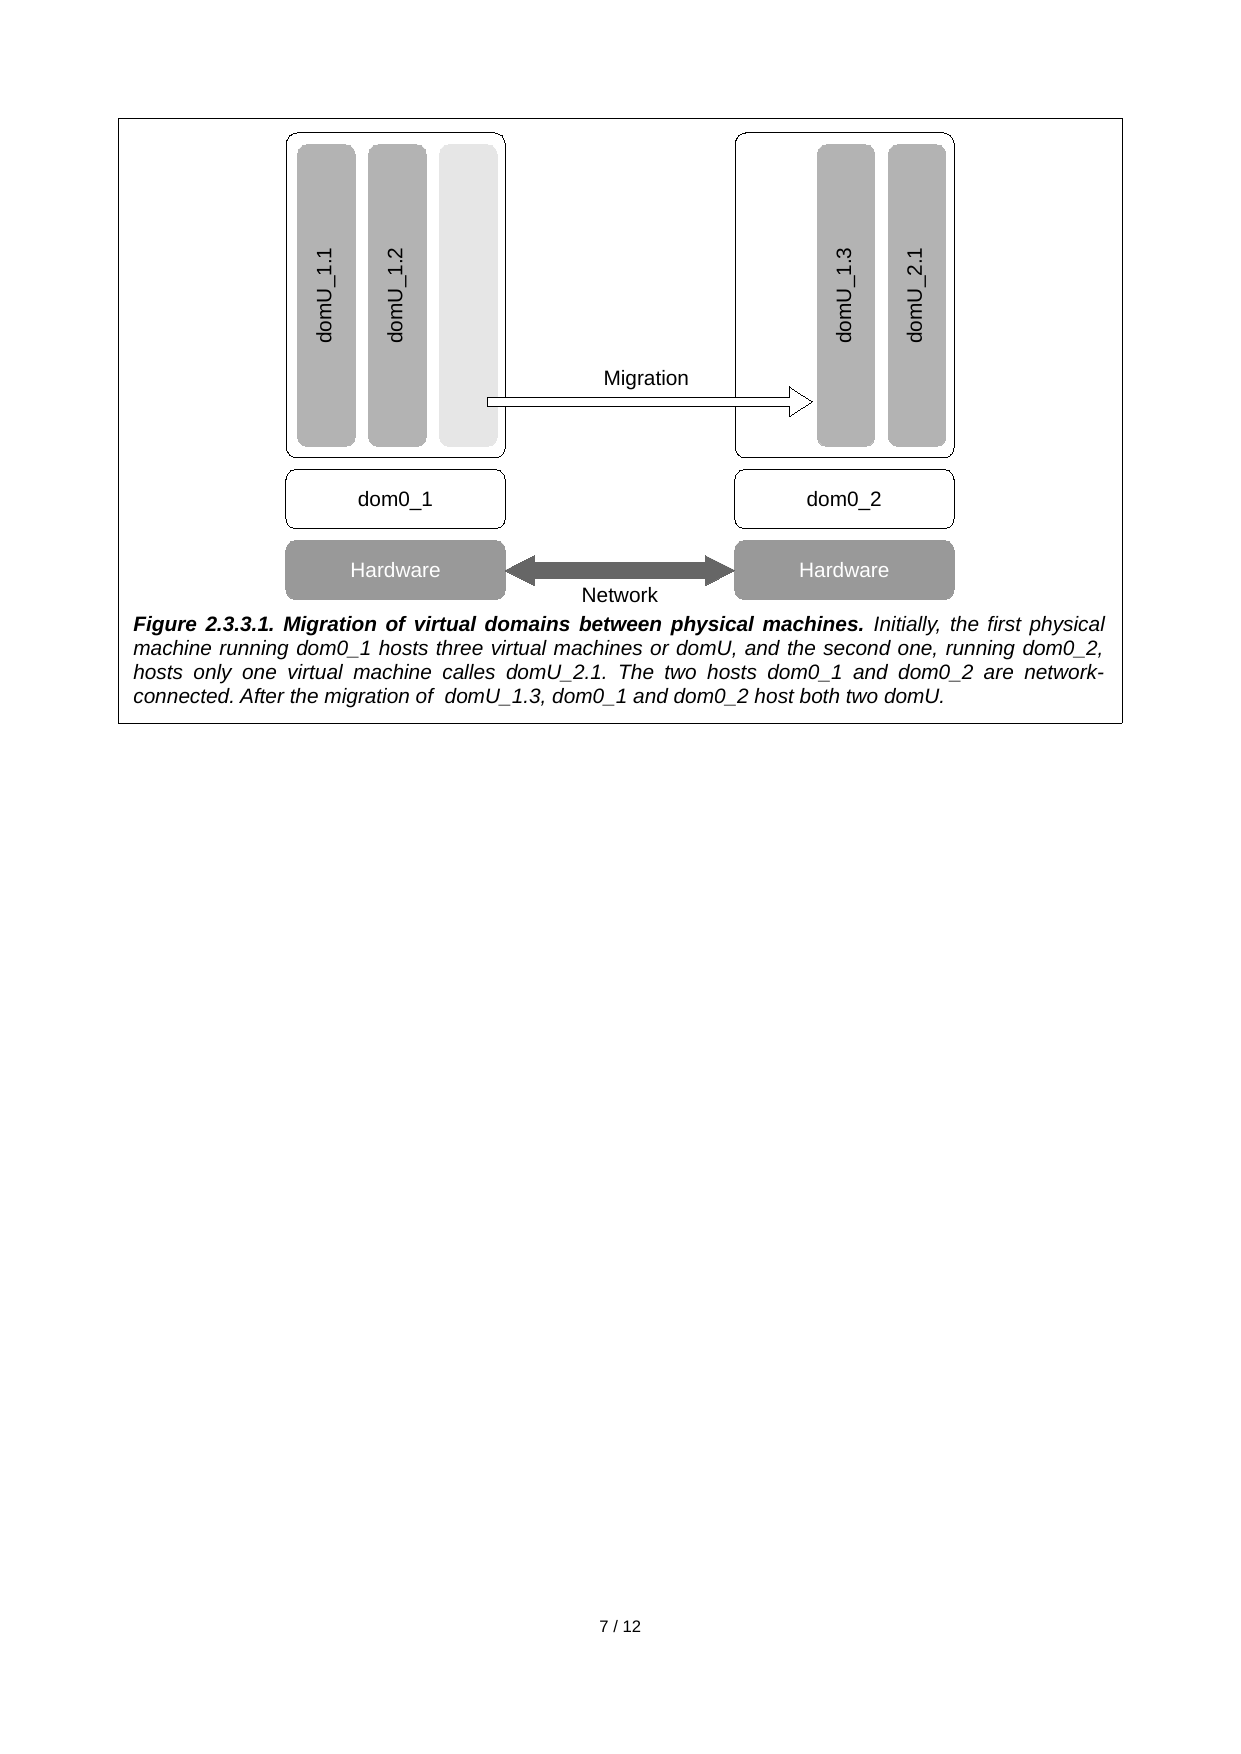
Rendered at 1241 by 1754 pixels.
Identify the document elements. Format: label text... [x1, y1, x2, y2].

text Figure 2.3.3.1. Migration of virtual domains between physical machines. Initially, the first physical machine running dom0_1 hosts three virtual machines or domU, and the second one, running dom0_2, hosts only one virtual machine calles domU_2.1. The two hosts dom0_1 and dom0_2 are network-connected. After the migration of domU_1.3, dom0_1 and dom0_2 host both two domU. [119, 597, 1122, 723]
